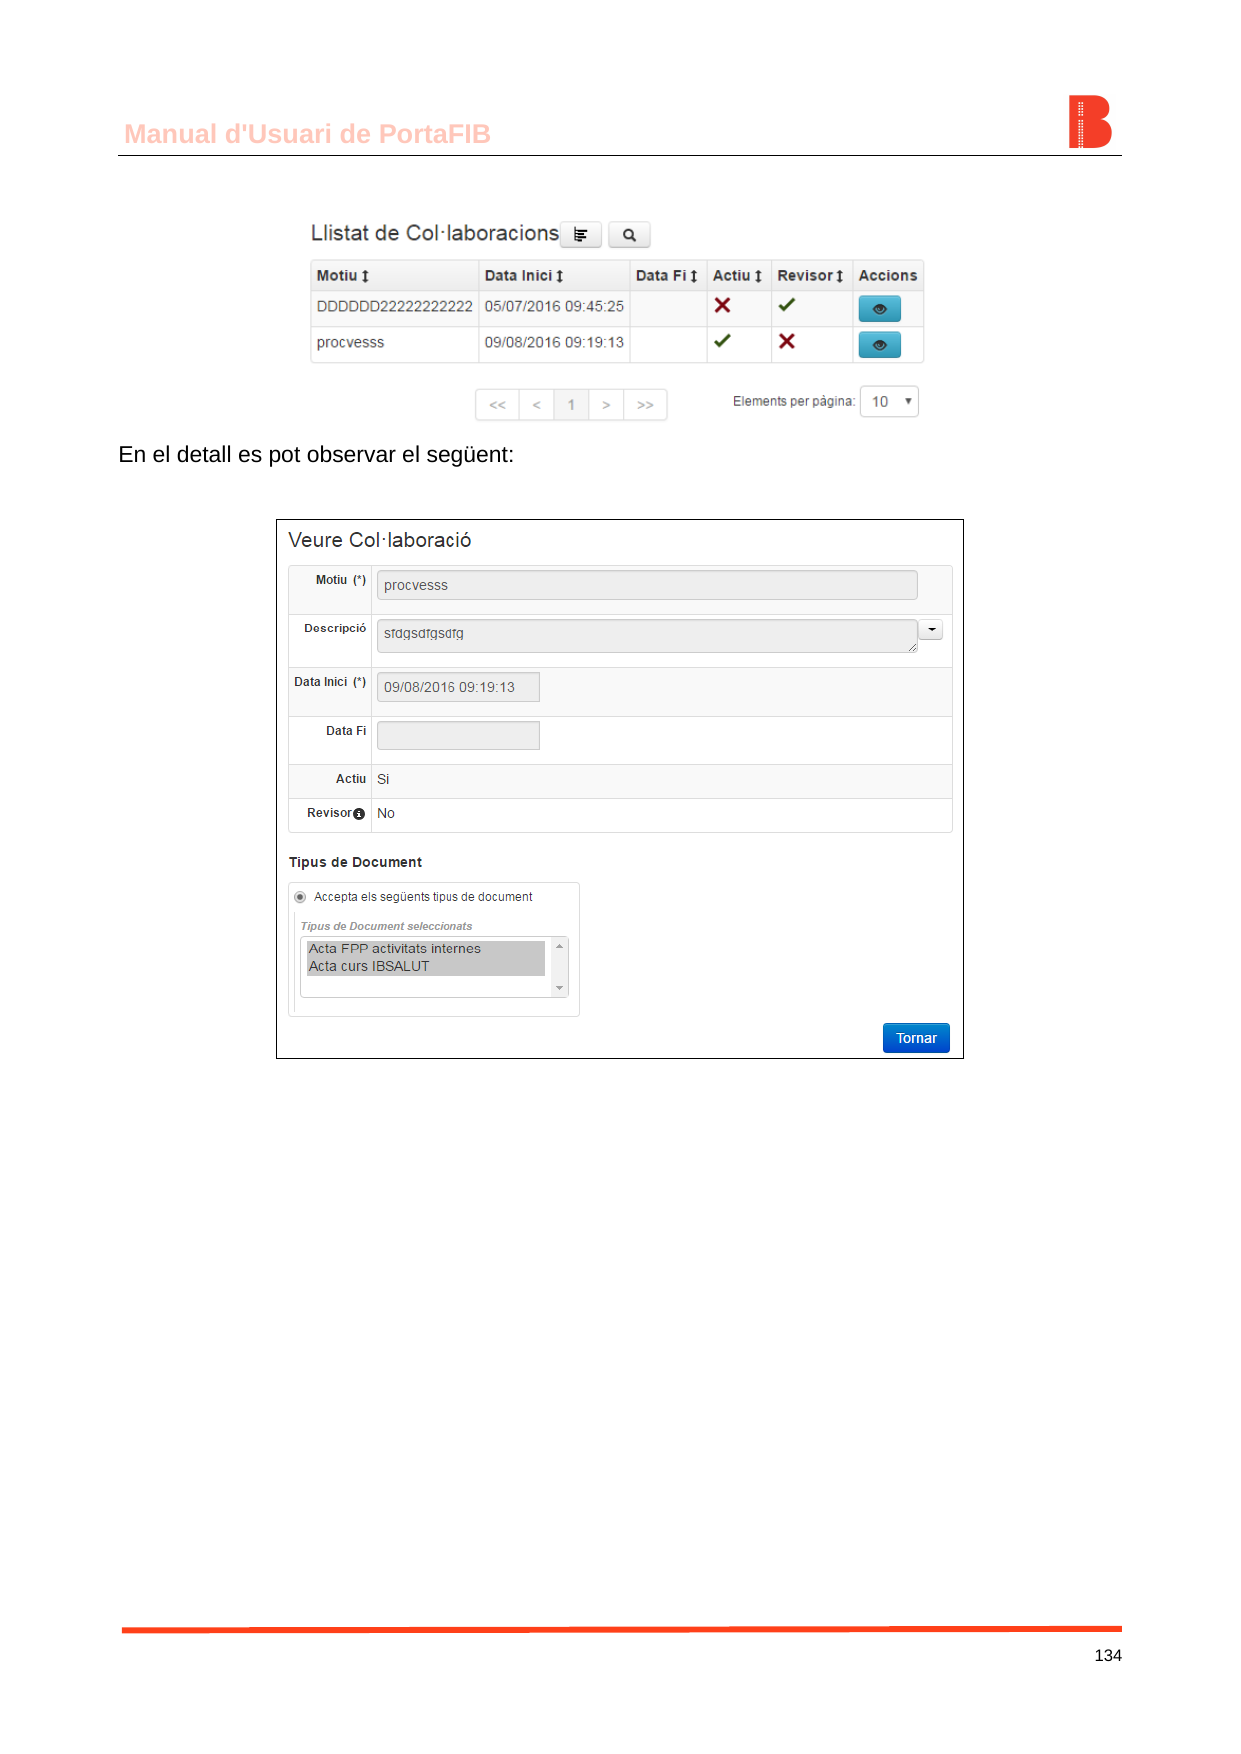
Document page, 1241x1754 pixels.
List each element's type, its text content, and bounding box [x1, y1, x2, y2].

picture [303, 215, 937, 429]
picture [1063, 94, 1117, 150]
text En el detall es pot observar el següent: [118, 441, 1122, 468]
picture [279, 523, 961, 1056]
